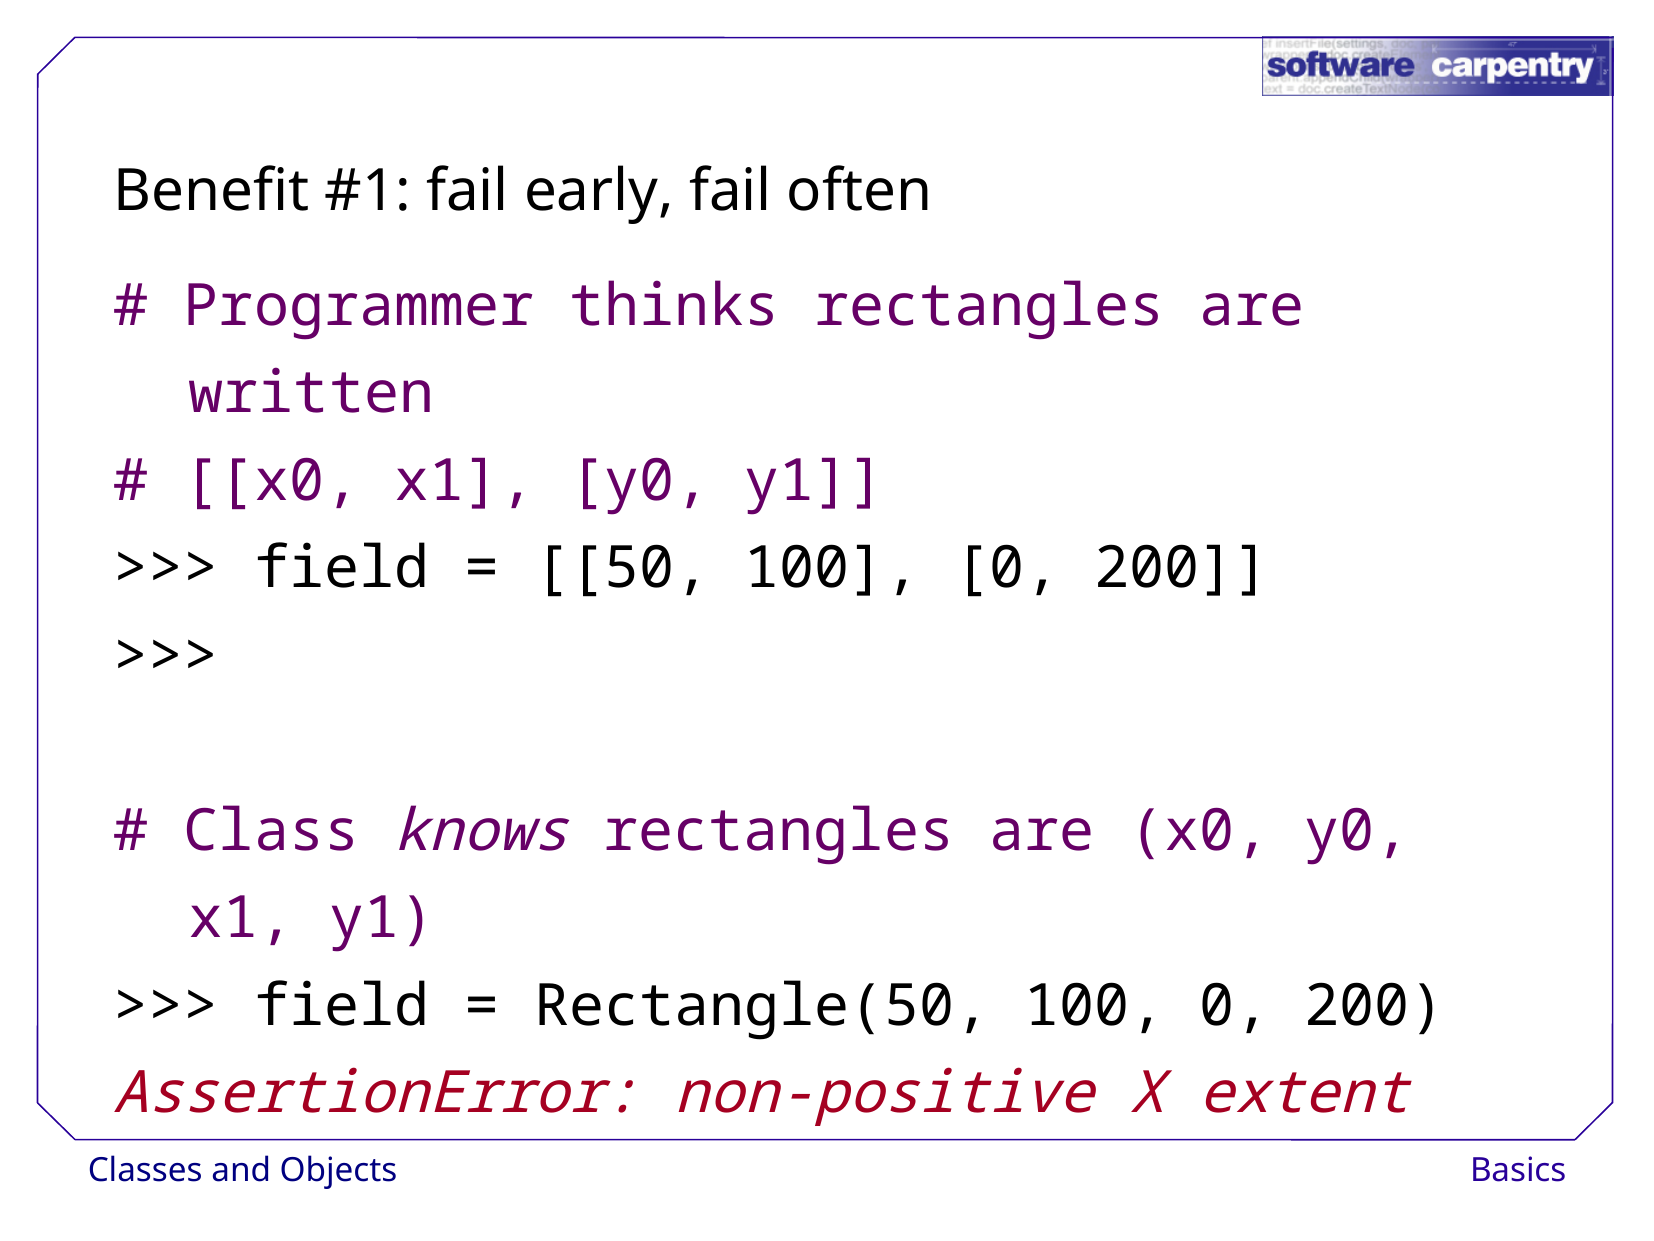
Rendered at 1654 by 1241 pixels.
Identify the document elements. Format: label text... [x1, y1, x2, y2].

text_box # Programmer thinks rectangles are written # [[x0, x1], [y0, y1]] >>> field = [[50, 100], [0, 200]] >>> # Class knows rectangles are (x0, y0, x1, y1) >>> field = Rectangle(50, 100, 0, 200) AssertionError: non-positive X extent [99, 241, 1517, 1132]
picture [1262, 36, 1614, 96]
text_box Benefit #1: fail early, fail often [99, 109, 1517, 231]
